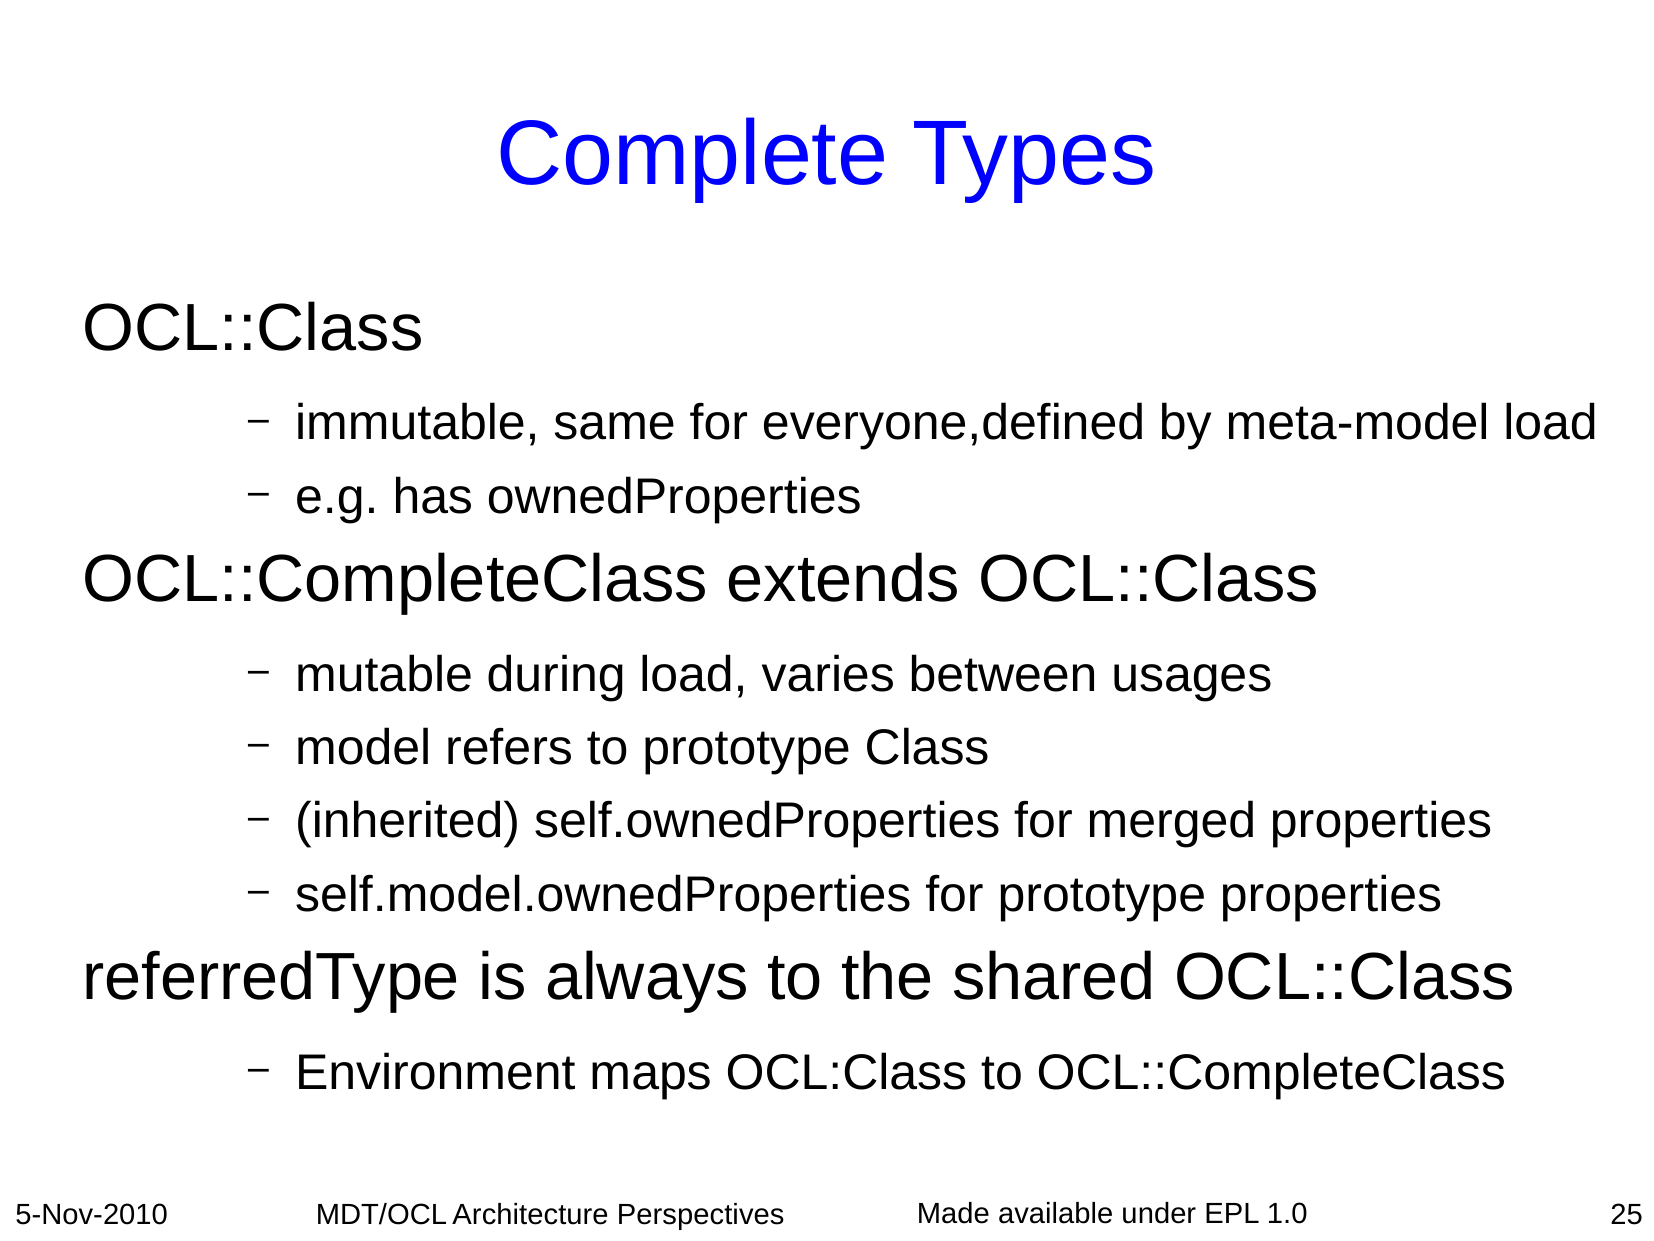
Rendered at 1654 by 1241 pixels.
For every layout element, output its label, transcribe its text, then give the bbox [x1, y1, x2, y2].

list OCL::Class immutable, same for everyone,defined by meta-model load e.g. has ownedProperties OCL::CompleteClass extends OCL::Class mutable during load, varies between usages model refers to prototype Class (inherited) self.ownedProperties for merged properties self.model.ownedProperties for prototype properties referredType is always to the shared OCL::Class Environment maps OCL:Class to OCL::CompleteClass [82, 290, 1609, 1109]
title Complete Types [82, 49, 1571, 257]
